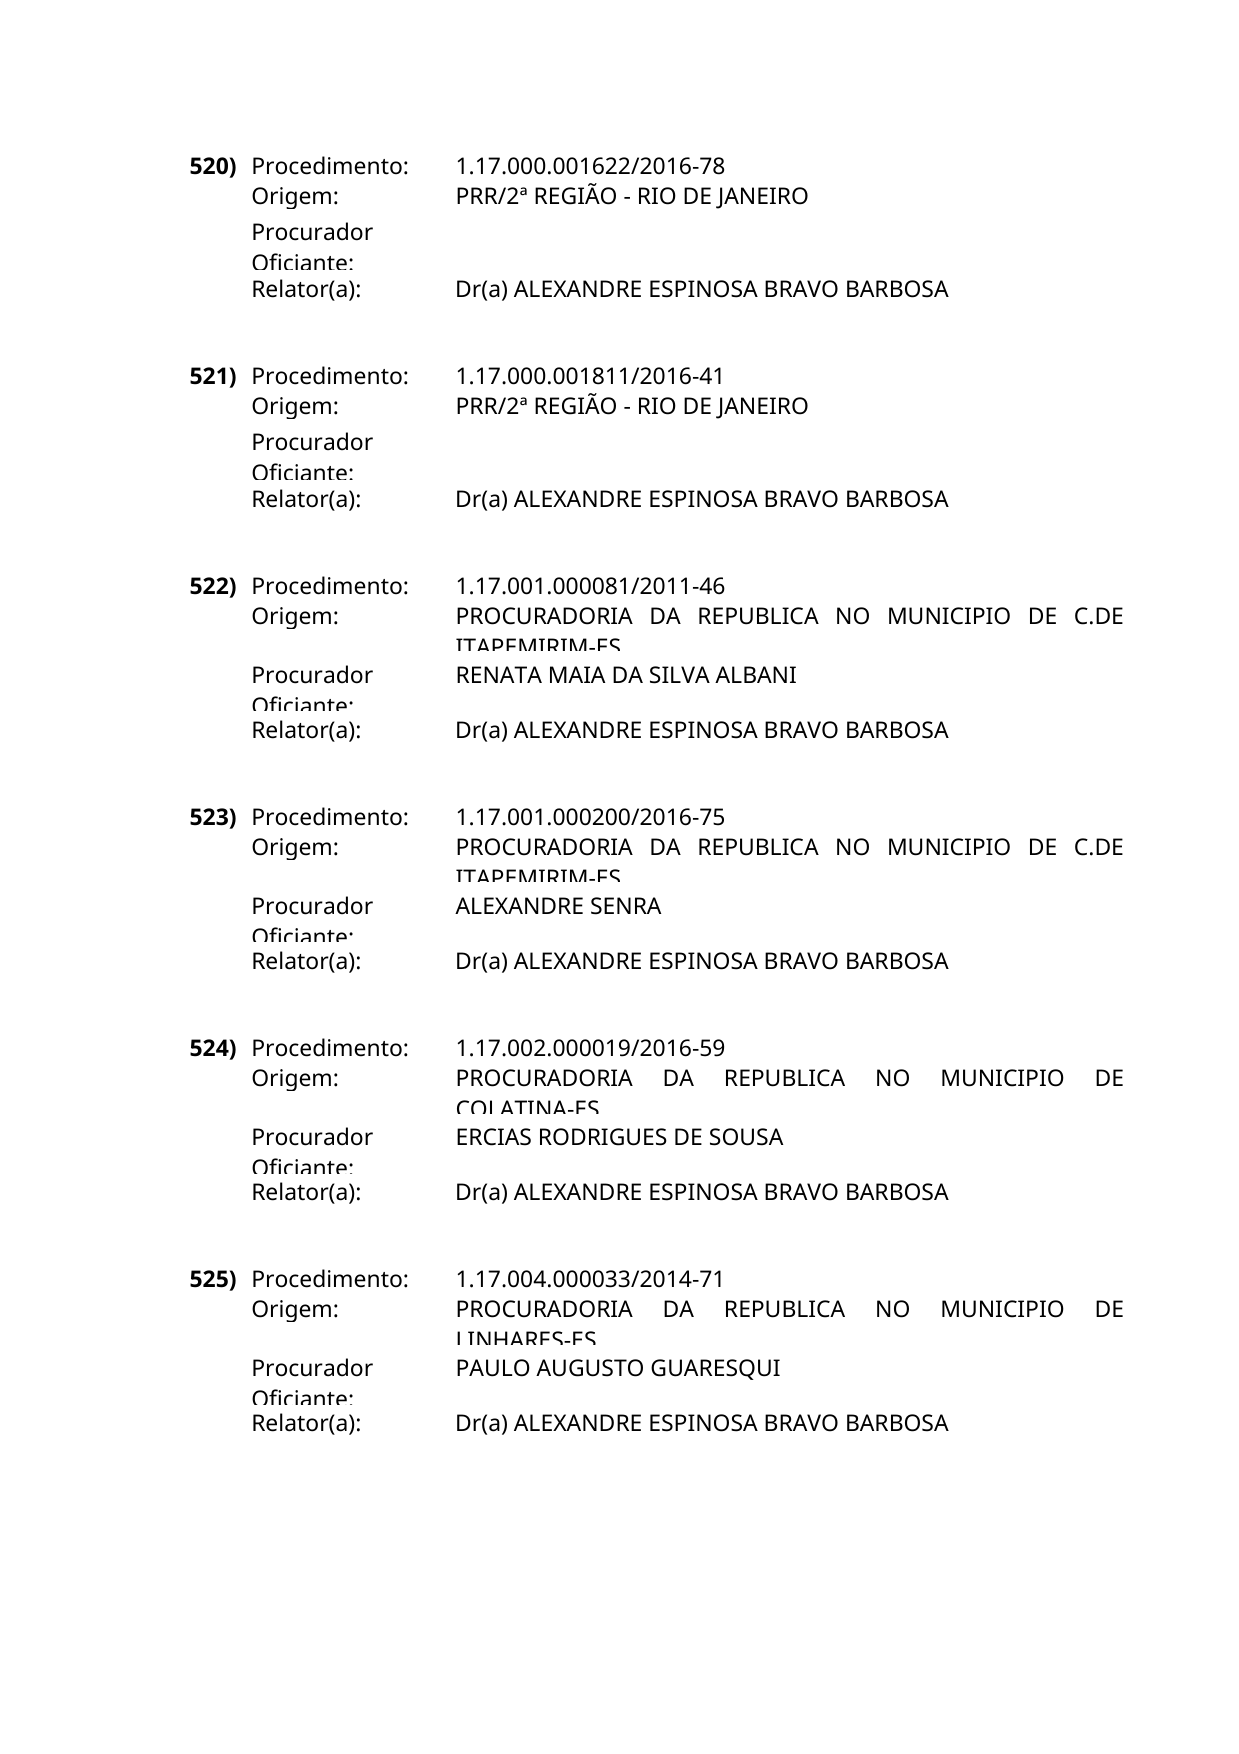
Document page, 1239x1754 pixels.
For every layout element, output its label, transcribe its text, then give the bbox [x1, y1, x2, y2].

table_cell [455, 975, 1124, 1032]
table_header Dr(a) ALEXANDRE ESPINOSA BRAVO BARBOSA [455, 1407, 1122, 1436]
table_cell [189, 629, 251, 651]
table_cell [0, 659, 189, 709]
table_cell Procedimento: [251, 570, 455, 598]
table_cell [0, 629, 189, 651]
table_cell [189, 1206, 251, 1263]
table_cell [251, 629, 455, 651]
table_cell [455, 1113, 1124, 1121]
table_cell [0, 1344, 189, 1352]
table_cell Procedimento: [251, 360, 455, 388]
table_cell [189, 882, 251, 889]
table_cell [189, 1176, 251, 1206]
table_cell [189, 1113, 251, 1121]
table_cell Origem: [251, 1293, 455, 1322]
table_cell [189, 483, 251, 513]
table_cell [1125, 1352, 1239, 1403]
table_cell [0, 801, 189, 829]
table_cell [189, 209, 251, 216]
table_cell Procurador Oficiante: [251, 659, 455, 711]
table_cell [455, 303, 1124, 360]
table_cell [189, 1344, 251, 1352]
table_cell [0, 1032, 189, 1061]
table_cell [189, 659, 251, 709]
table_cell [189, 600, 251, 628]
table_cell [251, 1091, 455, 1113]
table_cell [189, 303, 251, 360]
table_cell [0, 945, 189, 975]
table_cell [1125, 629, 1239, 651]
table_cell [1125, 714, 1239, 744]
table_cell Procedimento: [251, 801, 455, 829]
table_cell [0, 570, 189, 598]
table_cell [1125, 419, 1239, 426]
table_cell [0, 1322, 189, 1344]
table_cell [1125, 945, 1239, 975]
table_cell [0, 1062, 189, 1091]
table_cell [0, 1113, 189, 1121]
table_header Relator(a): [251, 483, 455, 512]
table_cell [1125, 426, 1239, 480]
table_cell [0, 419, 189, 426]
table_cell [251, 1344, 455, 1352]
table_cell [0, 209, 189, 216]
table_cell [0, 1176, 189, 1206]
table_cell Procurador Oficiante: [251, 1352, 455, 1404]
table_cell [1125, 1091, 1239, 1113]
table_cell PAULO AUGUSTO GUARESQUI [455, 1352, 1124, 1403]
table_header Relator(a): [251, 714, 455, 743]
table_cell [0, 651, 189, 658]
table_cell [0, 360, 189, 388]
table_cell [189, 1091, 251, 1113]
table_cell [0, 1263, 189, 1292]
table_cell [1125, 801, 1239, 829]
table_cell Origem: [251, 180, 455, 208]
table_cell ALEXANDRE SENRA [455, 890, 1124, 941]
table_cell [0, 513, 189, 570]
table_cell [1125, 150, 1239, 178]
table_cell [1125, 744, 1239, 801]
table_cell PROCURADORIA DA REPUBLICA NO MUNICIPIO DE COLATINA-ES [455, 1062, 1124, 1113]
table_cell [189, 1062, 251, 1091]
table_cell [1125, 975, 1239, 1032]
table_cell RENATA MAIA DA SILVA ALBANI [455, 659, 1124, 709]
table_cell [0, 303, 189, 360]
table_cell [1125, 1344, 1239, 1352]
table_cell [455, 882, 1124, 889]
table_cell Origem: [251, 831, 455, 859]
table_cell [251, 1113, 455, 1121]
table_cell [189, 744, 251, 801]
table_cell [1125, 513, 1239, 570]
table_cell Procedimento: [251, 1032, 455, 1061]
table_cell [1125, 600, 1239, 628]
table_cell Procurador Oficiante: [251, 426, 455, 480]
table_cell [0, 714, 189, 744]
table_cell [0, 426, 189, 480]
table_cell [251, 975, 455, 1032]
table_cell [0, 1121, 189, 1172]
table_header [0, 0, 189, 150]
table_cell [251, 419, 455, 426]
table_cell [251, 1322, 455, 1344]
table_cell [1125, 570, 1239, 598]
table_cell [0, 1352, 189, 1403]
table_cell 520) [189, 150, 251, 178]
table_cell [0, 216, 189, 270]
table_cell [1125, 273, 1239, 303]
table_cell [0, 744, 189, 801]
table_cell [1125, 1121, 1239, 1172]
table_cell [0, 483, 189, 513]
table_cell [455, 419, 1124, 426]
table_cell Procurador Oficiante: [251, 890, 455, 942]
table_cell [251, 744, 455, 801]
table_cell [1125, 1293, 1239, 1322]
table_header [455, 0, 1124, 150]
table_cell [189, 1293, 251, 1322]
table_header Relator(a): [251, 1407, 455, 1436]
table_cell [0, 390, 189, 418]
table_cell [455, 1206, 1124, 1263]
table_cell 1.17.000.001811/2016-41 [455, 360, 1124, 388]
table_cell 521) [189, 360, 251, 388]
table_cell [0, 860, 189, 882]
table_cell [1125, 651, 1239, 658]
table_cell 1.17.000.001622/2016-78 [455, 150, 1124, 178]
table_cell [1125, 1263, 1239, 1292]
table_cell 524) [189, 1032, 251, 1061]
table_cell [189, 1407, 251, 1437]
table_cell [251, 209, 455, 216]
table_cell Procurador Oficiante: [251, 216, 455, 270]
table_cell [0, 1293, 189, 1322]
table_header Dr(a) ALEXANDRE ESPINOSA BRAVO BARBOSA [455, 714, 1122, 743]
table_cell [0, 882, 189, 889]
table_cell [0, 180, 189, 208]
table_header Relator(a): [251, 945, 455, 974]
table_cell [1125, 1176, 1239, 1206]
table_cell PROCURADORIA DA REPUBLICA NO MUNICIPIO DE LINHARES-ES [455, 1293, 1124, 1344]
table_cell [0, 273, 189, 303]
table_header Dr(a) ALEXANDRE ESPINOSA BRAVO BARBOSA [455, 1176, 1122, 1205]
table_cell Procurador Oficiante: [251, 1121, 455, 1173]
table_cell [455, 651, 1124, 658]
table_cell [1125, 180, 1239, 208]
table_cell [0, 831, 189, 859]
table_header [189, 0, 251, 150]
table_cell 525) [189, 1263, 251, 1292]
table_cell [189, 831, 251, 859]
table_cell [189, 390, 251, 418]
table_cell [189, 273, 251, 303]
table_cell [455, 1344, 1124, 1352]
table_cell [189, 860, 251, 882]
table_cell 523) [189, 801, 251, 829]
table_cell [251, 651, 455, 658]
table_cell ERCIAS RODRIGUES DE SOUSA [455, 1121, 1124, 1172]
table_cell [455, 426, 1124, 480]
table_cell [0, 975, 189, 1032]
table_cell [189, 945, 251, 975]
table_cell [189, 1352, 251, 1403]
table_cell [1125, 303, 1239, 360]
table_cell Origem: [251, 600, 455, 628]
table_cell [189, 651, 251, 658]
table_cell [455, 744, 1124, 801]
table_cell [1125, 1062, 1239, 1091]
table_header Relator(a): [251, 273, 455, 302]
table_cell [189, 216, 251, 270]
table_cell [189, 180, 251, 208]
table_cell [1125, 882, 1239, 889]
table_cell [1125, 831, 1239, 859]
table_cell Procedimento: [251, 150, 455, 178]
table_cell [189, 1322, 251, 1344]
table_cell Origem: [251, 1062, 455, 1091]
table_cell [1125, 483, 1239, 513]
table_cell [1125, 1206, 1239, 1263]
table_cell [189, 714, 251, 744]
table_cell [1125, 1032, 1239, 1061]
table_cell [189, 513, 251, 570]
table_cell [189, 975, 251, 1032]
table_cell [0, 1206, 189, 1263]
table_cell 522) [189, 570, 251, 598]
table_cell [0, 1091, 189, 1113]
table_header [251, 0, 455, 150]
table_cell [1125, 209, 1239, 216]
table_cell [0, 150, 189, 178]
table_cell [1125, 390, 1239, 418]
table_cell PRR/2ª REGIÃO - RIO DE JANEIRO [455, 390, 1124, 418]
table_cell [251, 513, 455, 570]
table_cell PRR/2ª REGIÃO - RIO DE JANEIRO [455, 180, 1124, 208]
table_cell 1.17.001.000200/2016-75 [455, 801, 1124, 829]
table_cell [1125, 1322, 1239, 1344]
table_cell [0, 600, 189, 628]
table_cell 1.17.004.000033/2014-71 [455, 1263, 1124, 1292]
table_cell [455, 513, 1124, 570]
table_cell 1.17.001.000081/2011-46 [455, 570, 1124, 598]
table_cell PROCURADORIA DA REPUBLICA NO MUNICIPIO DE C.DE ITAPEMIRIM-ES [455, 600, 1124, 651]
table_cell [1125, 216, 1239, 270]
table_cell [455, 216, 1124, 270]
table_cell PROCURADORIA DA REPUBLICA NO MUNICIPIO DE C.DE ITAPEMIRIM-ES [455, 831, 1124, 882]
table_cell Origem: [251, 390, 455, 418]
table_cell [1125, 890, 1239, 941]
table_cell [1125, 659, 1239, 709]
table_cell [251, 1206, 455, 1263]
table_header [1125, 0, 1239, 150]
table_header Relator(a): [251, 1176, 455, 1205]
table_header Dr(a) ALEXANDRE ESPINOSA BRAVO BARBOSA [455, 483, 1122, 512]
table_cell Procedimento: [251, 1263, 455, 1292]
table_cell [251, 303, 455, 360]
table_cell [251, 882, 455, 889]
table_cell [1125, 860, 1239, 882]
table_cell [0, 1407, 189, 1437]
table_cell [455, 209, 1124, 216]
table_cell [189, 890, 251, 941]
table_cell 1.17.002.000019/2016-59 [455, 1032, 1124, 1061]
table_cell [251, 860, 455, 882]
table_cell [189, 419, 251, 426]
table_cell [189, 426, 251, 480]
table_cell [189, 1121, 251, 1172]
table_header Dr(a) ALEXANDRE ESPINOSA BRAVO BARBOSA [455, 273, 1122, 302]
table_cell [1125, 1113, 1239, 1121]
table_cell [0, 890, 189, 941]
table_cell [1125, 360, 1239, 388]
table_cell [1125, 1407, 1239, 1437]
table_header Dr(a) ALEXANDRE ESPINOSA BRAVO BARBOSA [455, 945, 1122, 974]
